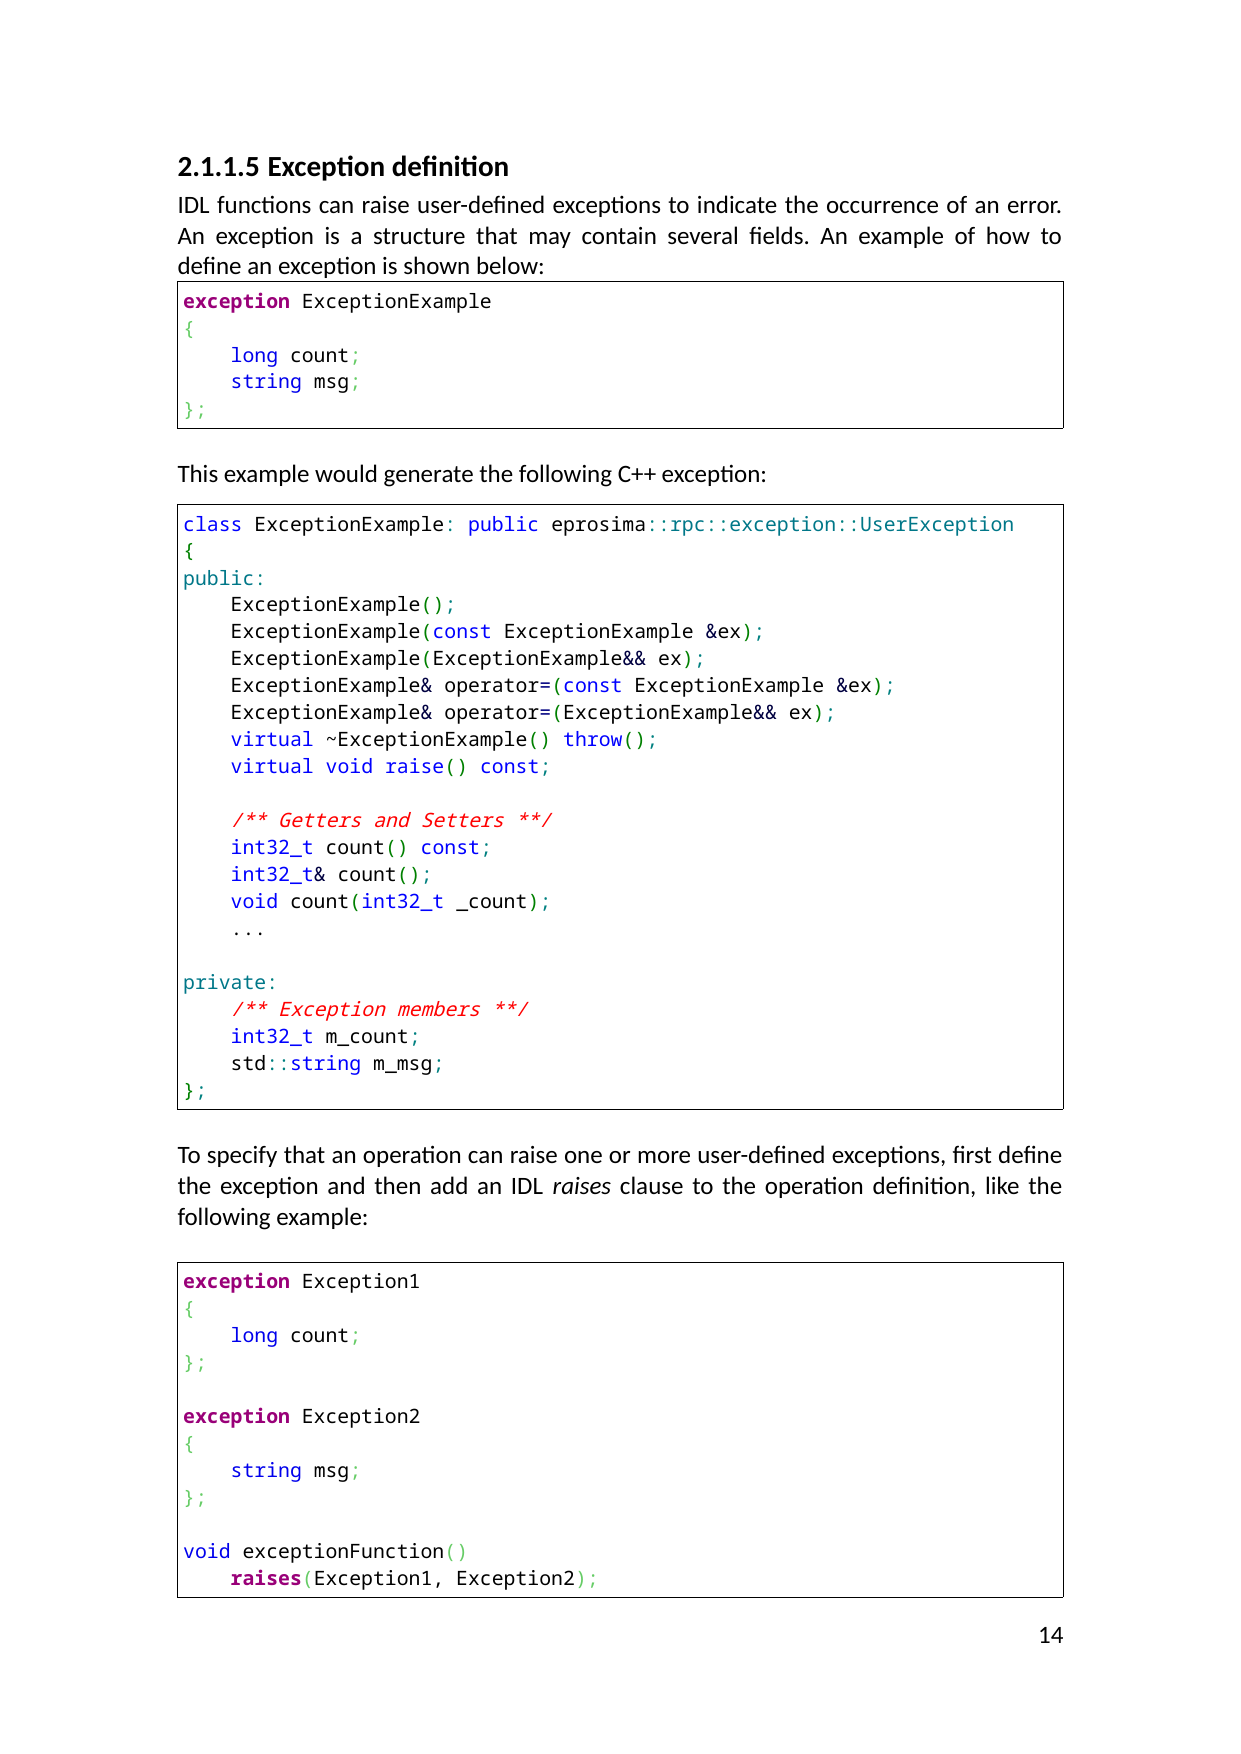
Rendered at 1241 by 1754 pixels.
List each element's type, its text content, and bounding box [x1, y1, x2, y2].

table_header exception Exception1 { long count; }; exception Exception2 { string msg; }; void exceptionFunction() raises(Exception1, Exception2); [178, 1263, 1063, 1597]
text IDL functions can raise user-defined exceptions to indicate the occurrence of an error. An exception is a structure that may contain several fields. An example of how to define an exception is shown below: [177, 189, 1063, 281]
text This example would generate the following C++ exception: [177, 458, 1063, 489]
table_header class ExceptionExample: public eprosima::rpc::exception::UserException { public: ExceptionExample(); ExceptionExample(const ExceptionExample &ex); ExceptionExample(ExceptionExample&& ex); ExceptionExample& operator=(const ExceptionExample &ex); ExceptionExample& operator=(ExceptionExample&& ex); virtual ~ExceptionExample() throw(); virtual void raise() const; /** Getters and Setters **/ int32_t count() const; int32_t& count(); void count(int32_t _count); ... private: /** Exception members **/ int32_t m_count; std::string m_msg; }; [178, 505, 1063, 1109]
subtitle Exception definition [177, 148, 1063, 183]
table_header exception ExceptionExample { long count; string msg; }; [178, 282, 1063, 427]
text To specify that an operation can raise one or more user-defined exceptions, first define the exception and then add an IDL raises clause to the operation definition, like the following example: [177, 1140, 1063, 1231]
